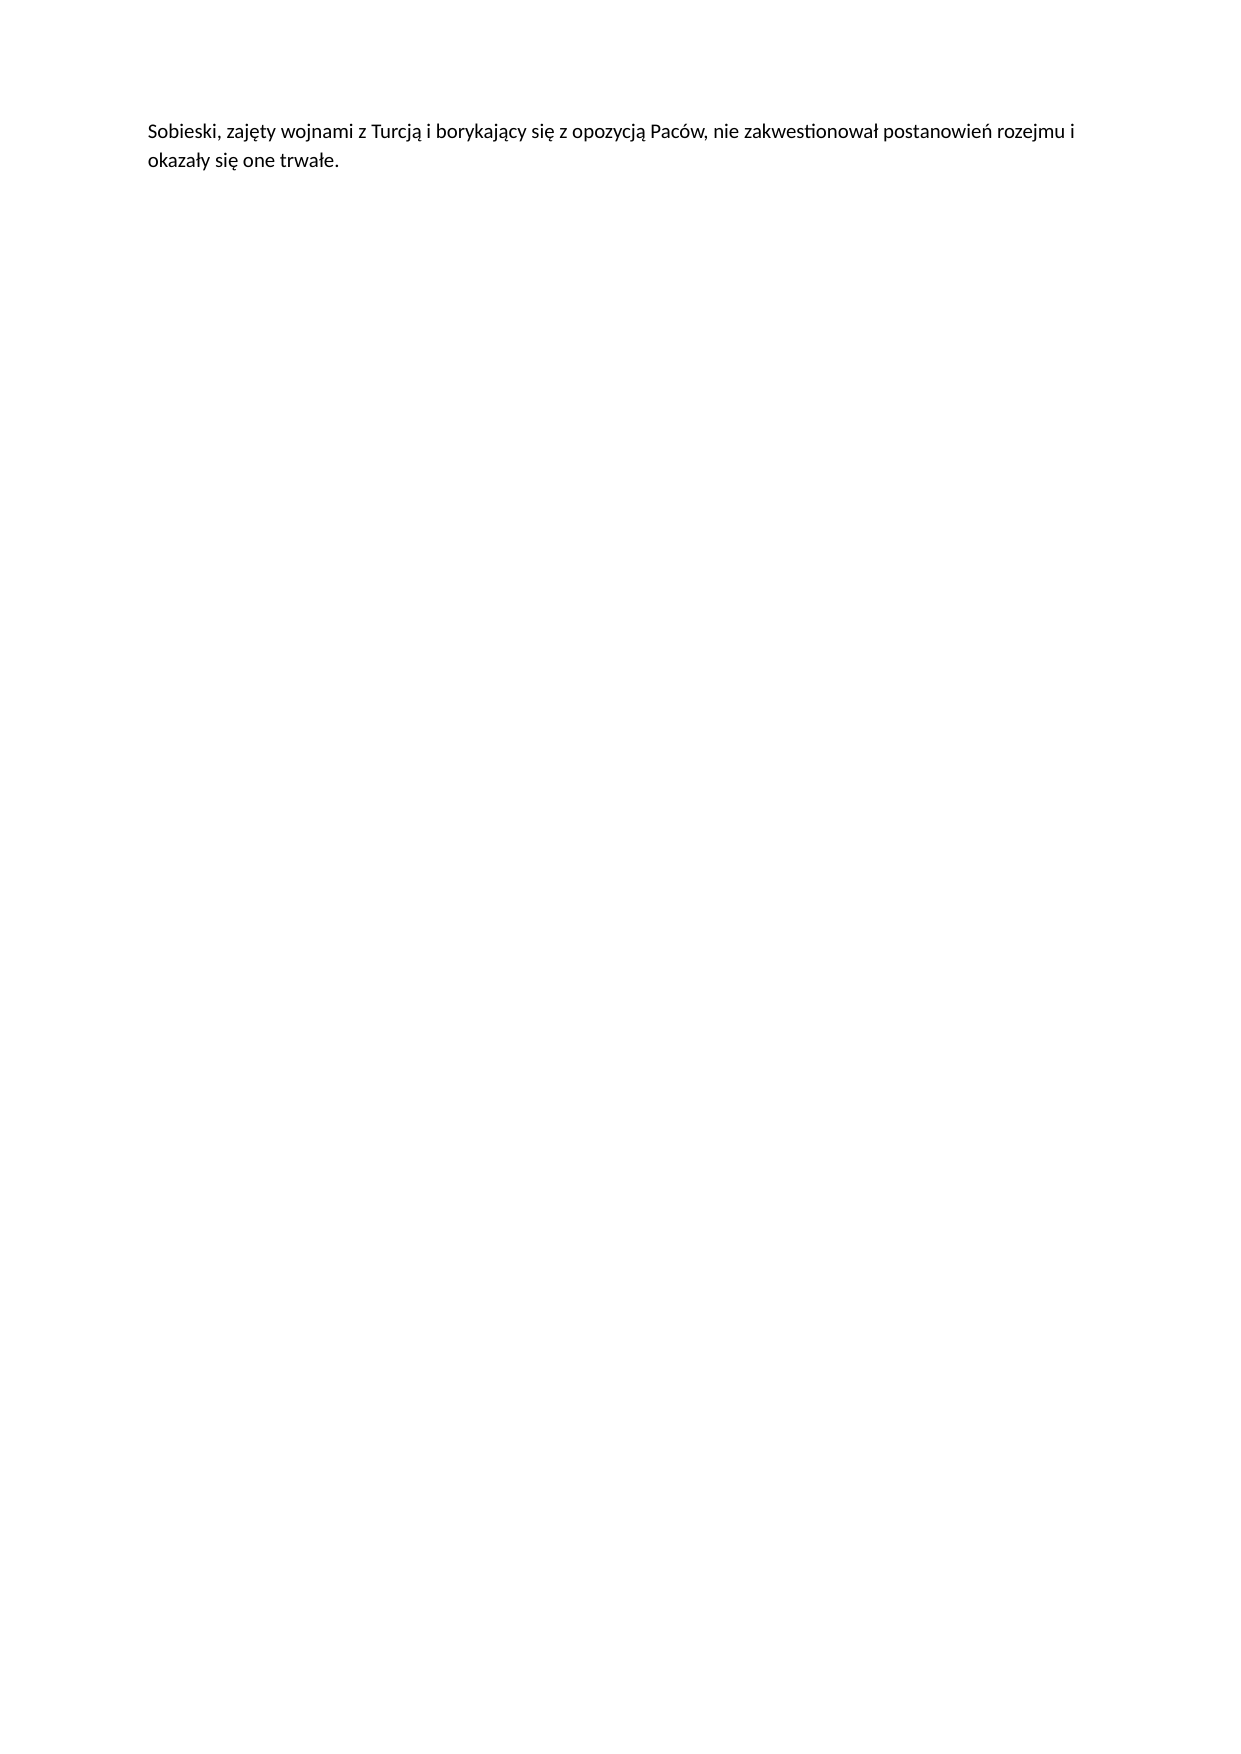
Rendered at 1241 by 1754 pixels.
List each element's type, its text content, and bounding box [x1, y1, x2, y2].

text Sobieski, zajęty wojnami z Turcją i borykający się z opozycją Paców, nie zakwestionował postanowień rozejmu i okazały się one trwałe. [118, 118, 1122, 173]
